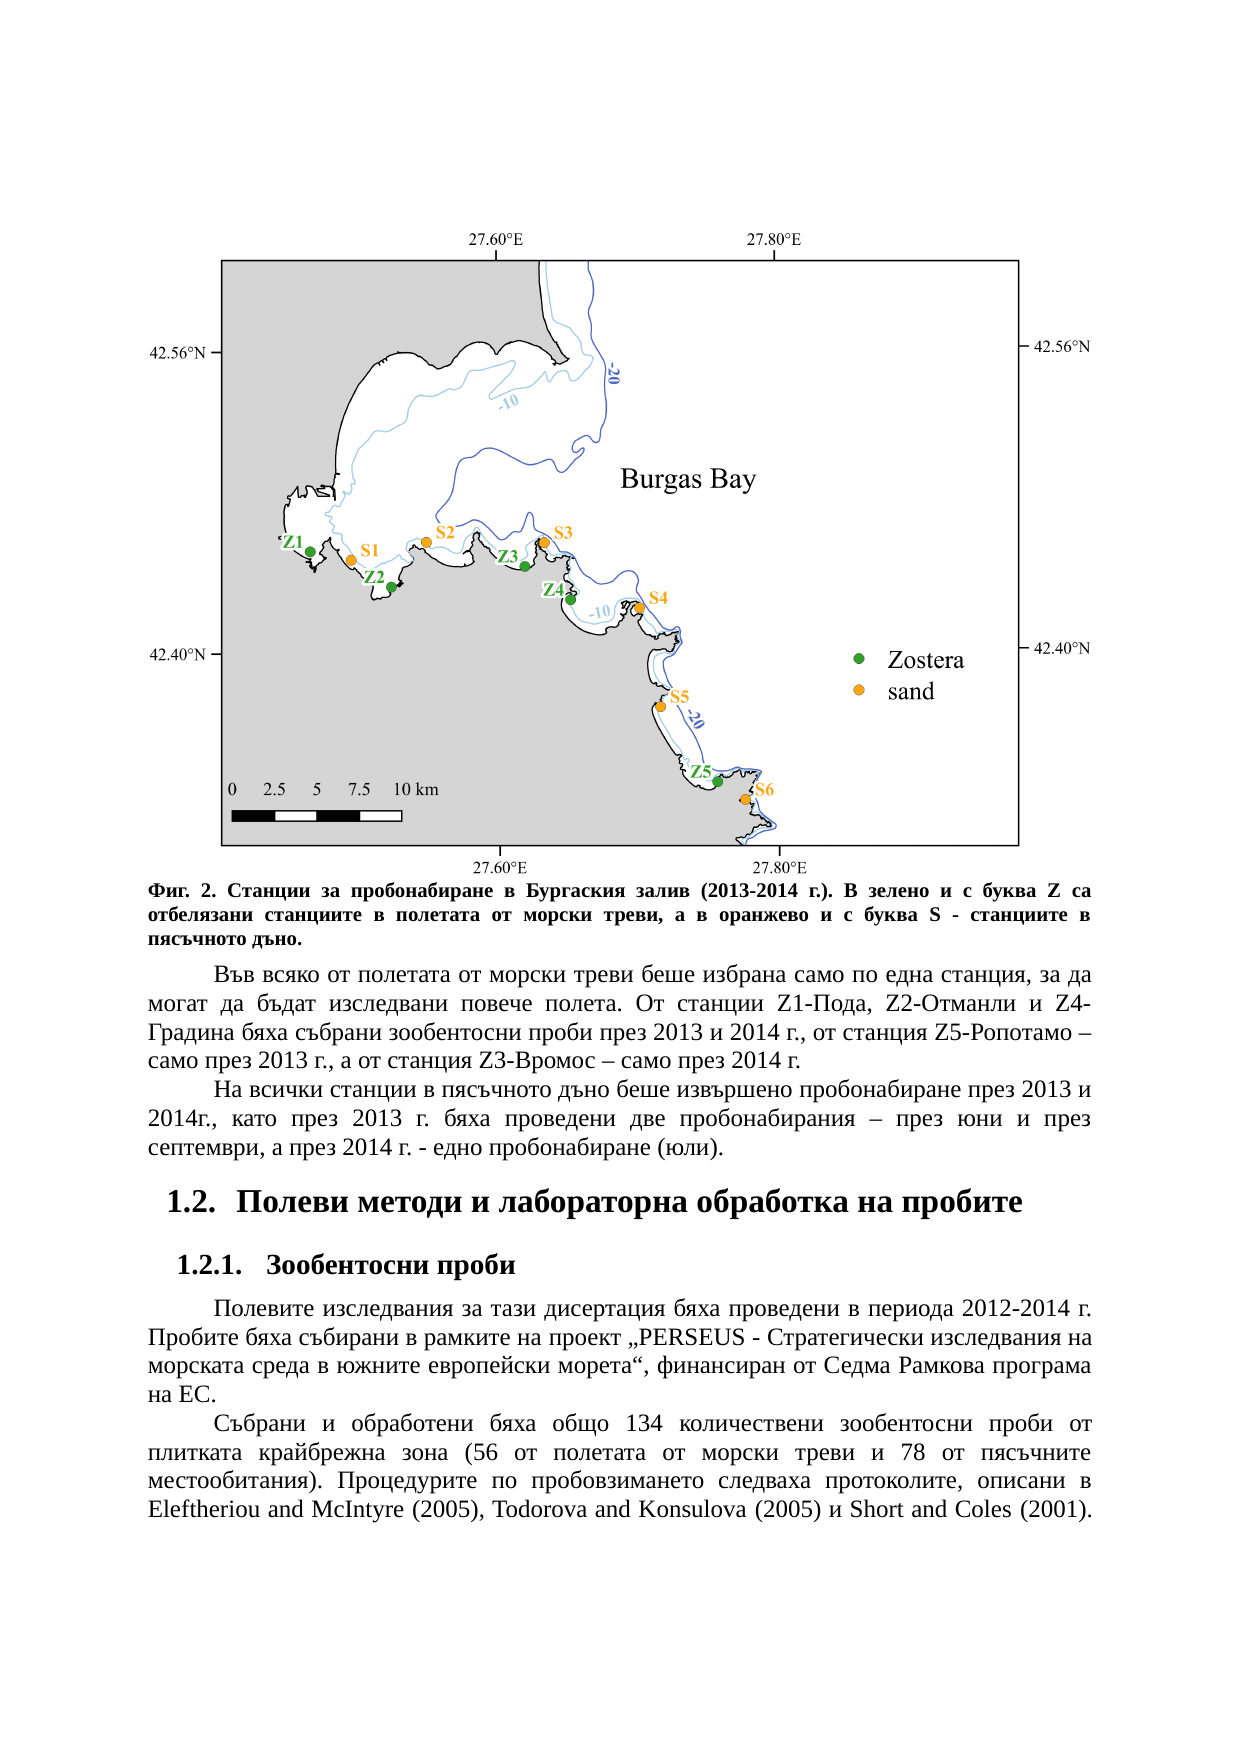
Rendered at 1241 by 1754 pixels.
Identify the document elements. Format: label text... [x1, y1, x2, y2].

subtitle Полеви методи и лабораторна обработка на пробите [224, 1181, 1093, 1220]
picture [147, 227, 1093, 879]
text На всички станции в пясъчното дъно беше извършено пробонабиране през 2013 и 2014г., като през 2013 г. бяха проведени две пробонабирания – през юни и през септември, а през 2014 г. - едно пробонабиране (юли). [148, 1074, 1093, 1161]
text Събрани и обработени бяха общо 134 количествени зообентосни проби от плитката крайбрежна зона (56 от полетата от морски треви и 78 от пясъчните местообитания). Процедурите по пробовзимането следваха протоколите, описани в Eleftheriou and McIntyre (2005), Todorova and Konsulova (2005) и Short and Coles (2001). [148, 1408, 1093, 1523]
text Във всяко от полетата от морски треви беше избрана само по една станция, за да могат да бъдат изследвани повече полета. От станции Z1-Пода, Z2-Отманли и Z4-Градина бяха събрани зообентосни проби през 2013 и 2014 г., от станция Z5-Ропотамо – само през 2013 г., а от станция Z3-Вромос – само през 2014 г. [148, 959, 1093, 1074]
subtitle Зообентосни проби [242, 1247, 1093, 1280]
text Полевите изследвания за тази дисертация бяха проведени в периода 2012-2014 г. Пробите бяха събирани в рамките на проект „PERSEUS - Стратегически изследвания на морската среда в южните европейски морета“, финансиран от Седма Рамкова програма на ЕС. [148, 1293, 1093, 1408]
text Фиг. 2. Станции за пробонабиране в Бургаския залив (2013-2014 г.). В зелено и с буква Z са отбелязани станциите в полетата от морски треви, а в оранжево и с буква S - станциите в пясъчното дъно. [148, 879, 1093, 950]
